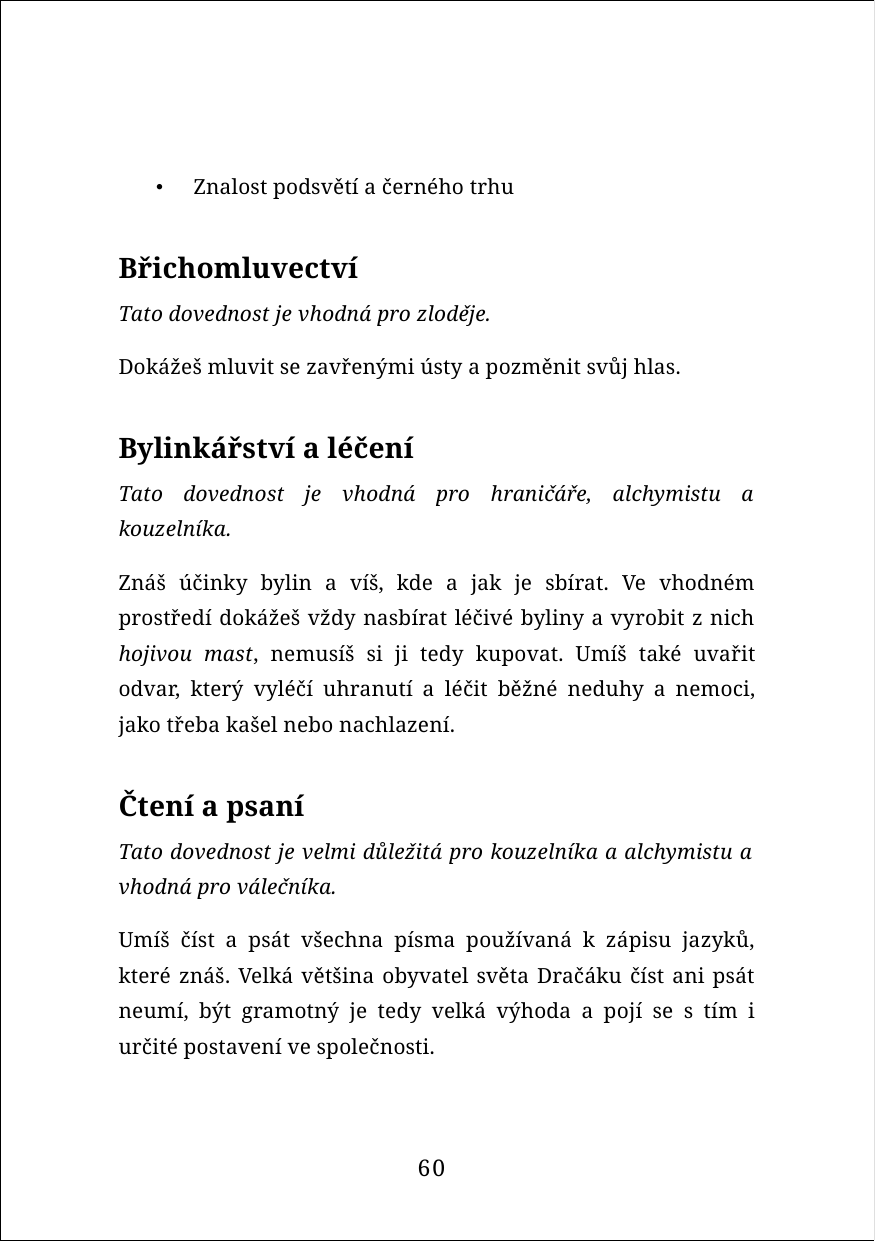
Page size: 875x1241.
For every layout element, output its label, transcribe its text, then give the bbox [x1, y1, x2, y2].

list Znalost podsvětí a černého trhu [156, 172, 756, 200]
text Znáš účinky bylin a víš, kde a jak je sbírat. Ve vhodném prostředí dokážeš vždy nasbírat léčivé byliny a vyrobit z nich hojivou mast, nemusíš si ji tedy kupovat. Umíš také uvařit odvar, který vyléčí uhranutí a léčit běžné neduhy a nemoci, jako třeba kašel nebo nachlazení. [118, 568, 756, 738]
text Tato dovednost je velmi důležitá pro kouzelníka a alchymistu a vhodná pro válečníka. [118, 837, 756, 901]
subtitle Čtení a psaní [118, 787, 756, 825]
text Umíš číst a psát všechna písma používaná k zápisu jazyků, které znáš. Velká většina obyvatel světa Dračáku číst ani psát neumí, být gramotný je tedy velká výhoda a pojí se s tím i určité postavení ve společnosti. [118, 926, 756, 1061]
text Dokážeš mluvit se zavřenými ústy a pozměnit svůj hlas. [118, 352, 756, 380]
text Tato dovednost je vhodná pro hraničáře, alchymistu a kouzelníka. [118, 479, 756, 543]
text Tato dovednost je vhodná pro zloděje. [118, 299, 756, 327]
subtitle Bylinkářství a léčení [118, 429, 756, 467]
subtitle Břichomluvectví [118, 249, 756, 287]
